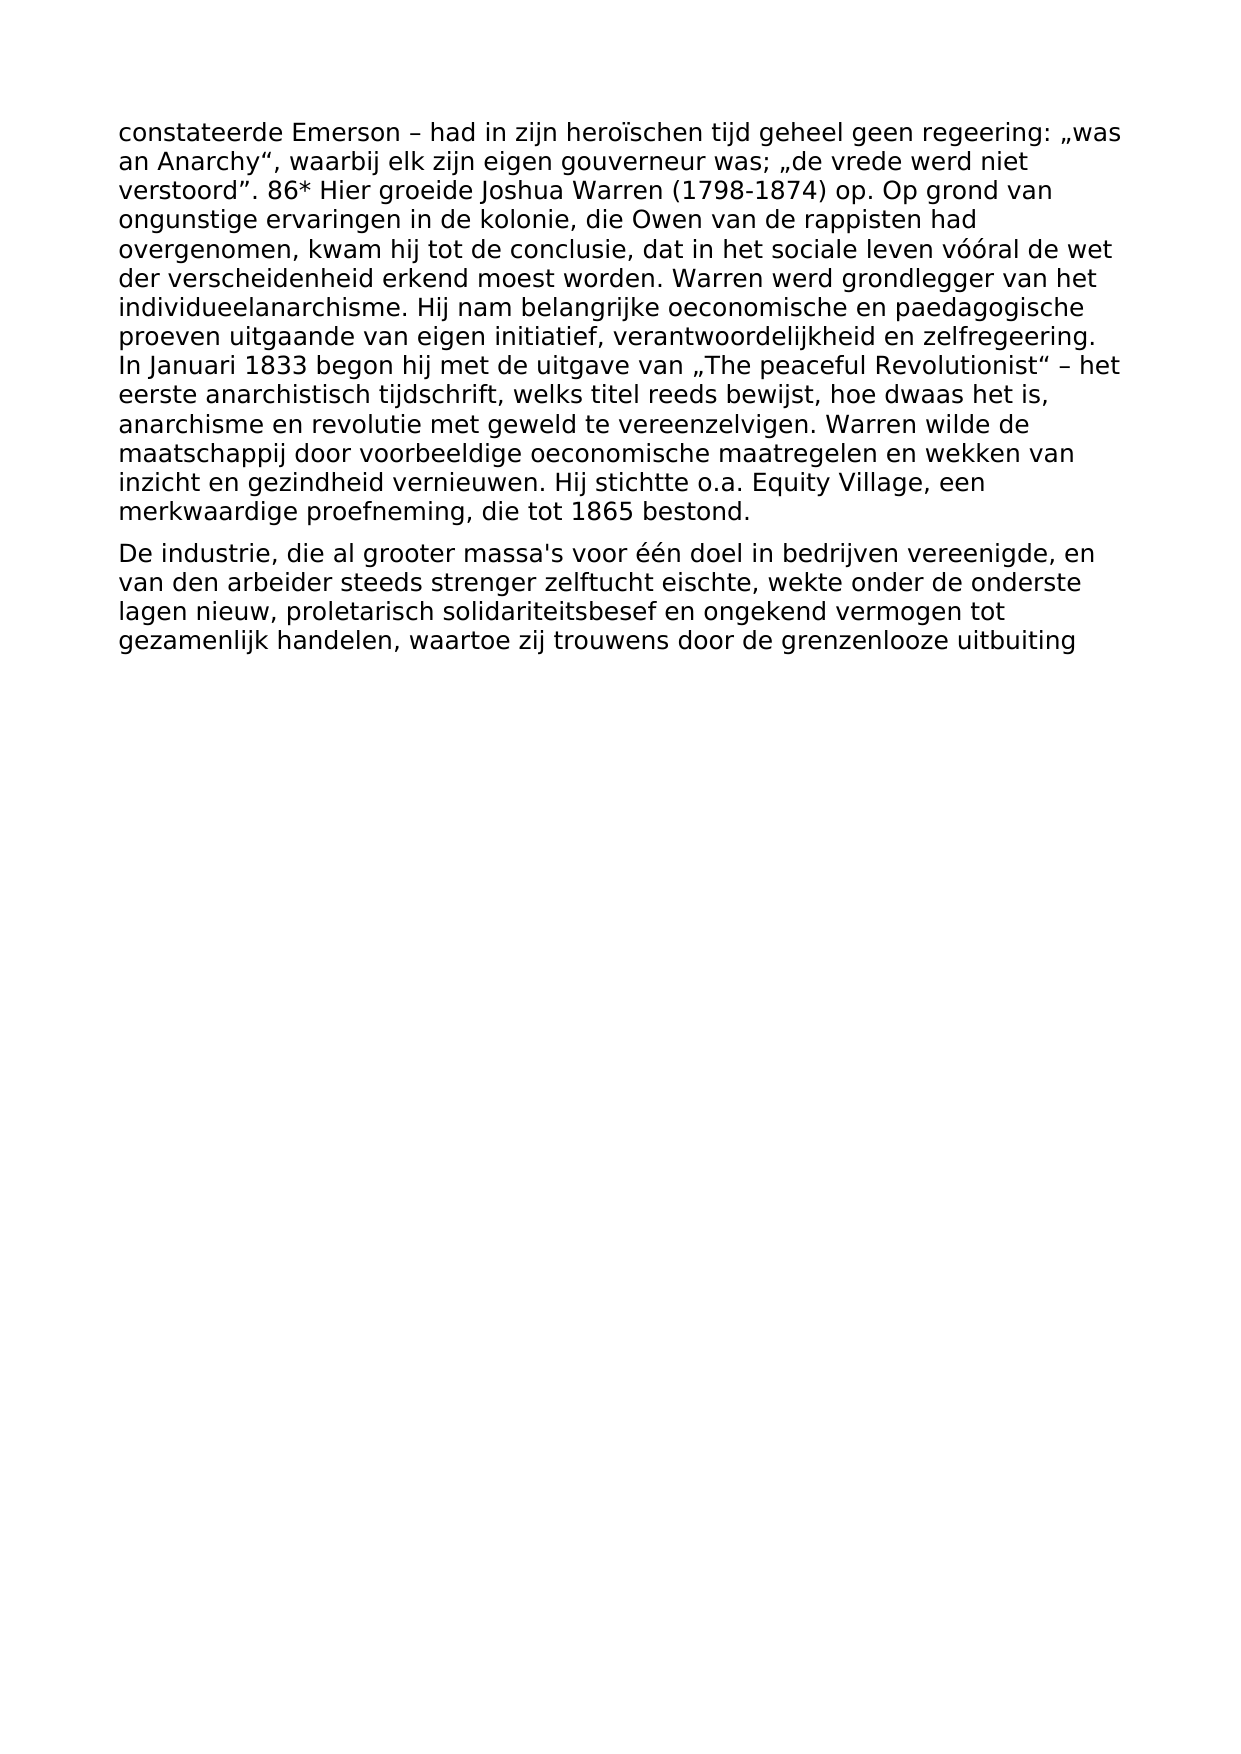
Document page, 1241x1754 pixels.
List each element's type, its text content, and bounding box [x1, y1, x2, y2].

text constateerde Emerson – had in zijn heroïschen tijd geheel geen regeering: „was an Anarchy“, waarbij elk zijn eigen gouverneur was; „de vrede werd niet verstoord”. 86* Hier groeide Joshua Warren (1798-1874) op. Op grond van ongunstige ervaringen in de kolonie, die Owen van de rappisten had overgenomen, kwam hij tot de conclusie, dat in het sociale leven vóóral de wet der verscheidenheid erkend moest worden. Warren werd grondlegger van het individueelanarchisme. Hij nam belangrijke oeconomische en paedagogische proeven uitgaande van eigen initiatief, verantwoordelijkheid en zelfregeering. In Januari 1833 begon hij met de uitgave van „The peaceful Revolutionist“ – het eerste anarchistisch tijdschrift, welks titel reeds bewijst, hoe dwaas het is, anarchisme en revolutie met geweld te vereenzelvigen. Warren wilde de maatschappij door voorbeeldige oeconomische maatregelen en wekken van inzicht en gezindheid vernieuwen. Hij stichtte o.a. Equity Village, een merkwaardige proefneming, die tot 1865 bestond. [118, 118, 1122, 526]
text De industrie, die al grooter massa's voor één doel in bedrijven vereenigde, en van den arbeider steeds strenger zelftucht eischte, wekte onder de onderste lagen nieuw, proletarisch solidariteitsbesef en ongekend vermogen tot gezamenlijk handelen, waartoe zij trouwens door de grenzenlooze uitbuiting [118, 539, 1122, 656]
